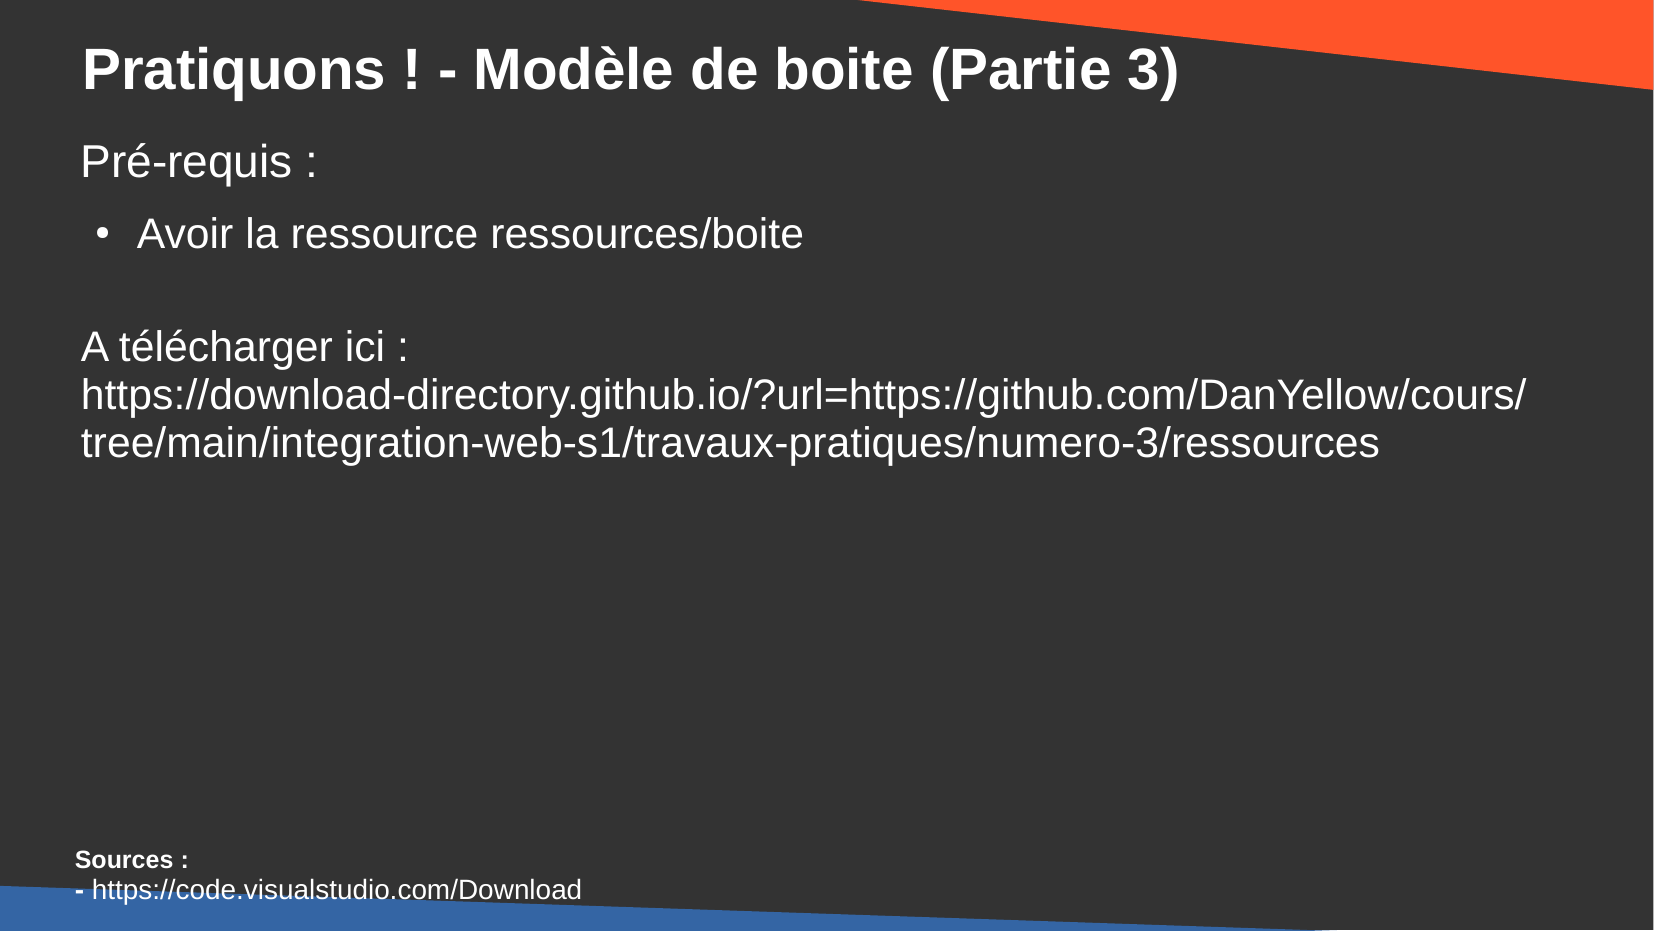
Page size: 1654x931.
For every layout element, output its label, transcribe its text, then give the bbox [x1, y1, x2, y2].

text_box [857, 0, 1654, 90]
text_box Sources : - https://code.visualstudio.com/Download [60, 838, 1146, 928]
title Pratiquons ! - Modèle de boite (Partie 3) [82, 37, 1571, 114]
text_box [0, 885, 1337, 931]
list Pré-requis : Avoir la ressource ressources/boite A télécharger ici : https://download-directory.github.io/?url=https://github.com/DanYellow/cours/tree/main/integration-web-s1/travaux-pratiques/numero-3/ressources [80, 135, 1620, 473]
